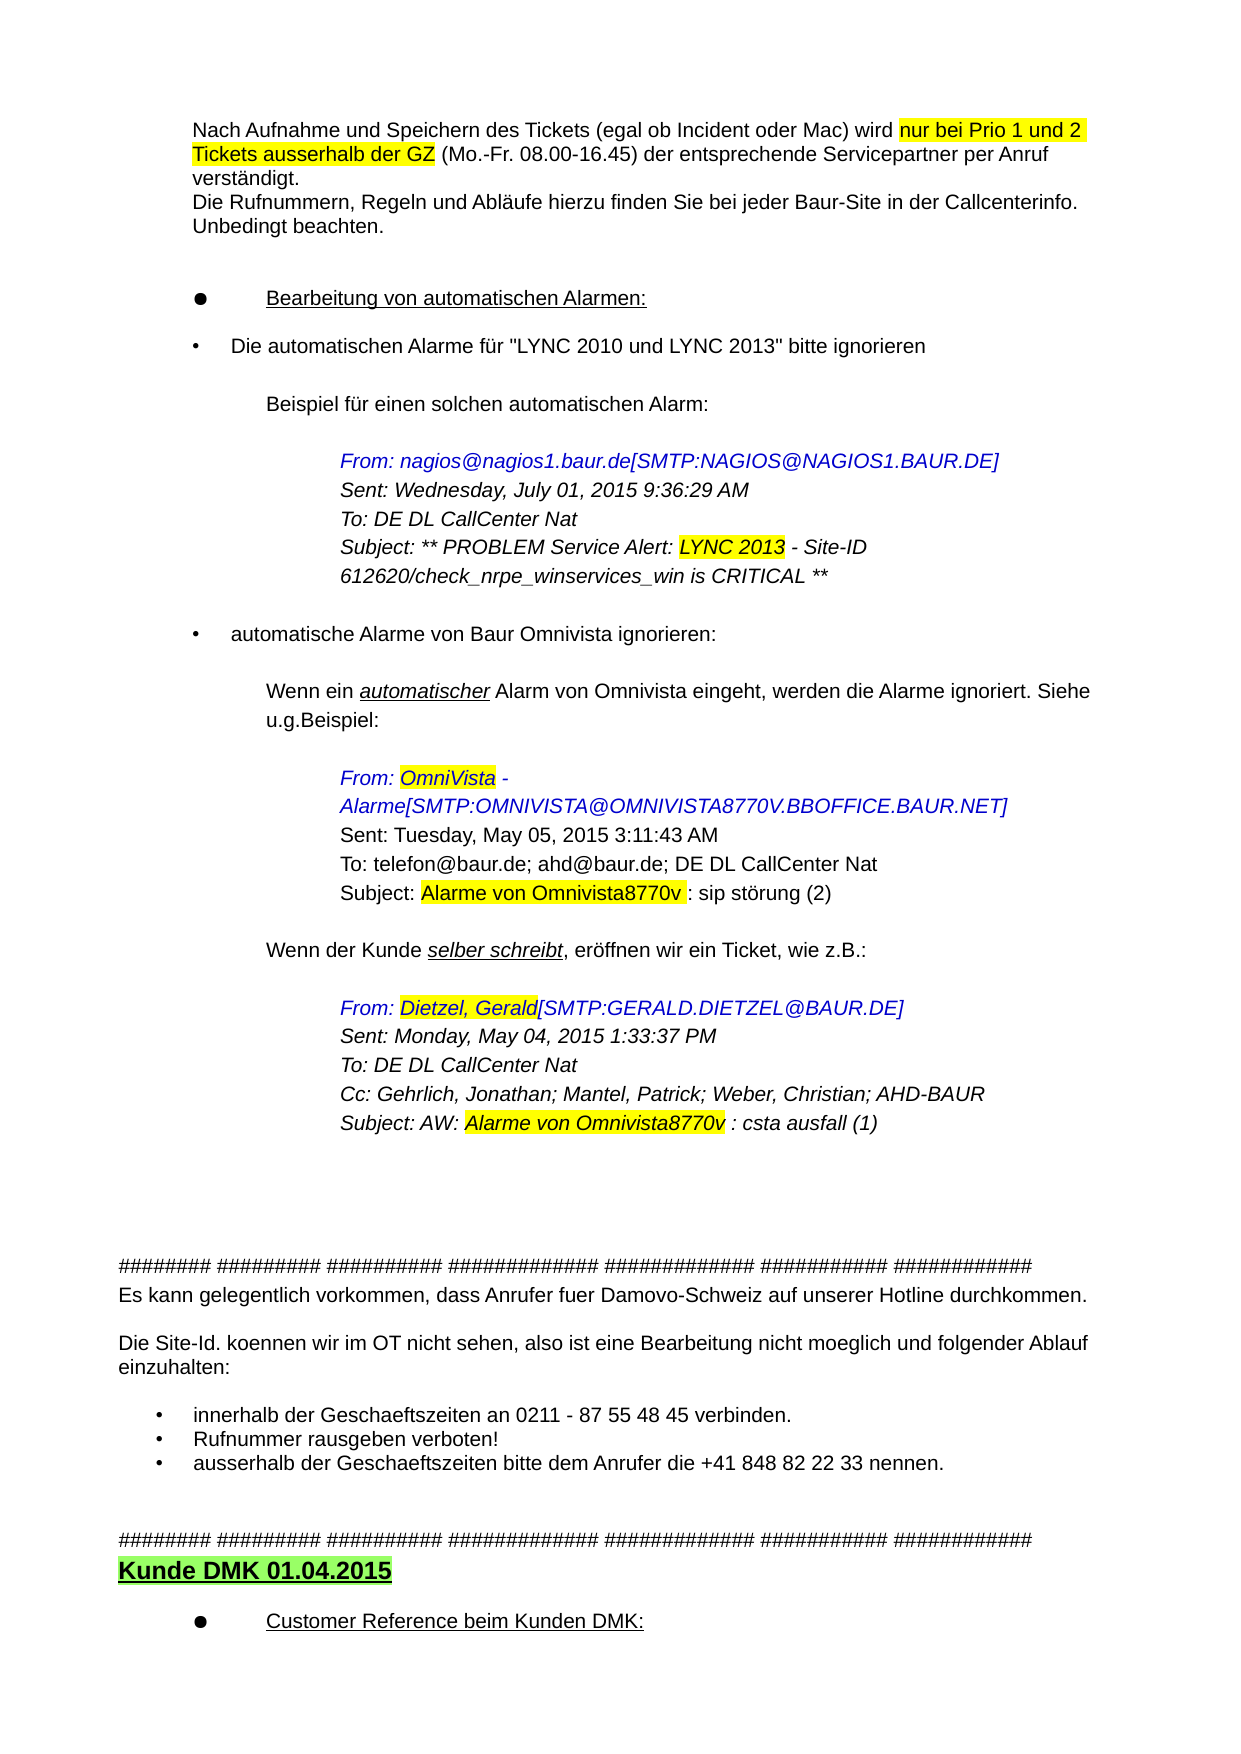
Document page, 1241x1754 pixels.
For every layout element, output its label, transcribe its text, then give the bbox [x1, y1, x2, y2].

text To: telefon@baur.de; ahd@baur.de; DE DL CallCenter Nat [340, 852, 1122, 876]
list automatische Alarme von Baur Omnivista ignorieren: [192, 621, 1122, 646]
list ausserhalb der Geschaeftszeiten bitte dem Anrufer die +41 848 82 22 33 nennen. [156, 1451, 1122, 1475]
text Sent: Monday, May 04, 2015 1:33:37 PM [340, 1024, 1122, 1048]
list innerhalb der Geschaeftszeiten an 0211 - 87 55 48 45 verbinden. [156, 1403, 1122, 1427]
text Die Rufnummern, Regeln und Abläufe hierzu finden Sie bei jeder Baur-Site in der Callcenterinfo. Unbedingt beachten. [192, 190, 1122, 238]
text To: DE DL CallCenter Nat [340, 1053, 1122, 1077]
text Es kann gelegentlich vorkommen, dass Anrufer fuer Damovo-Schweiz auf unserer Hotline durchkommen. [118, 1283, 1122, 1307]
text Wenn ein automatischer Alarm von Omnivista eingeht, werden die Alarme ignoriert. Siehe u.g.Beispiel: [266, 679, 1122, 732]
list Bearbeitung von automatischen Alarmen: [192, 286, 1122, 310]
text From: Dietzel, Gerald[SMTP:GERALD.DIETZEL@BAUR.DE] [340, 995, 1122, 1019]
text Beispiel für einen solchen automatischen Alarm: [192, 391, 1122, 415]
list Customer Reference beim Kunden DMK: [192, 1609, 1122, 1633]
text Subject: Alarme von Omnivista8770v : sip störung (2) [340, 880, 1122, 904]
text Subject: AW: Alarme von Omnivista8770v : csta ausfall (1) [340, 1110, 1122, 1134]
text Kunde DMK 01.04.2015 [118, 1556, 1122, 1585]
text From: OmniVista - Alarme[SMTP:OMNIVISTA@OMNIVISTA8770V.BBOFFICE.BAUR.NET] [340, 765, 1122, 818]
text Cc: Gehrlich, Jonathan; Mantel, Patrick; Weber, Christian; AHD-BAUR [340, 1082, 1122, 1106]
text Nach Aufnahme und Speichern des Tickets (egal ob Incident oder Mac) wird nur bei Prio 1 und 2 Tickets ausserhalb der GZ (Mo.-Fr. 08.00-16.45) der entsprechende Servicepartner per Anruf verständigt. [192, 118, 1122, 190]
text ######## ######### ########## ############# ############# ########### ############ [118, 1527, 1122, 1551]
list Rufnummer rausgeben verboten! [156, 1427, 1122, 1451]
text ######## ######### ########## ############# ############# ########### ############ [118, 1254, 1122, 1278]
text From: nagios@nagios1.baur.de[SMTP:NAGIOS@NAGIOS1.BAUR.DE] Sent: Wednesday, July 01, 2015 9:36:29 AM To: DE DL CallCenter Nat Subject: ** PROBLEM Service Alert: LYNC 2013 - Site-ID 612620/check_nrpe_winservices_win is CRITICAL ** [340, 449, 1122, 588]
list Die automatischen Alarme für "LYNC 2010 und LYNC 2013" bitte ignorieren [192, 334, 1122, 358]
text Die Site-Id. koennen wir im OT nicht sehen, also ist eine Bearbeitung nicht moeglich und folgender Ablauf einzuhalten: [118, 1331, 1122, 1379]
text Wenn der Kunde selber schreibt, eröffnen wir ein Ticket, wie z.B.: [266, 938, 1122, 962]
text Sent: Tuesday, May 05, 2015 3:11:43 AM [340, 823, 1122, 847]
